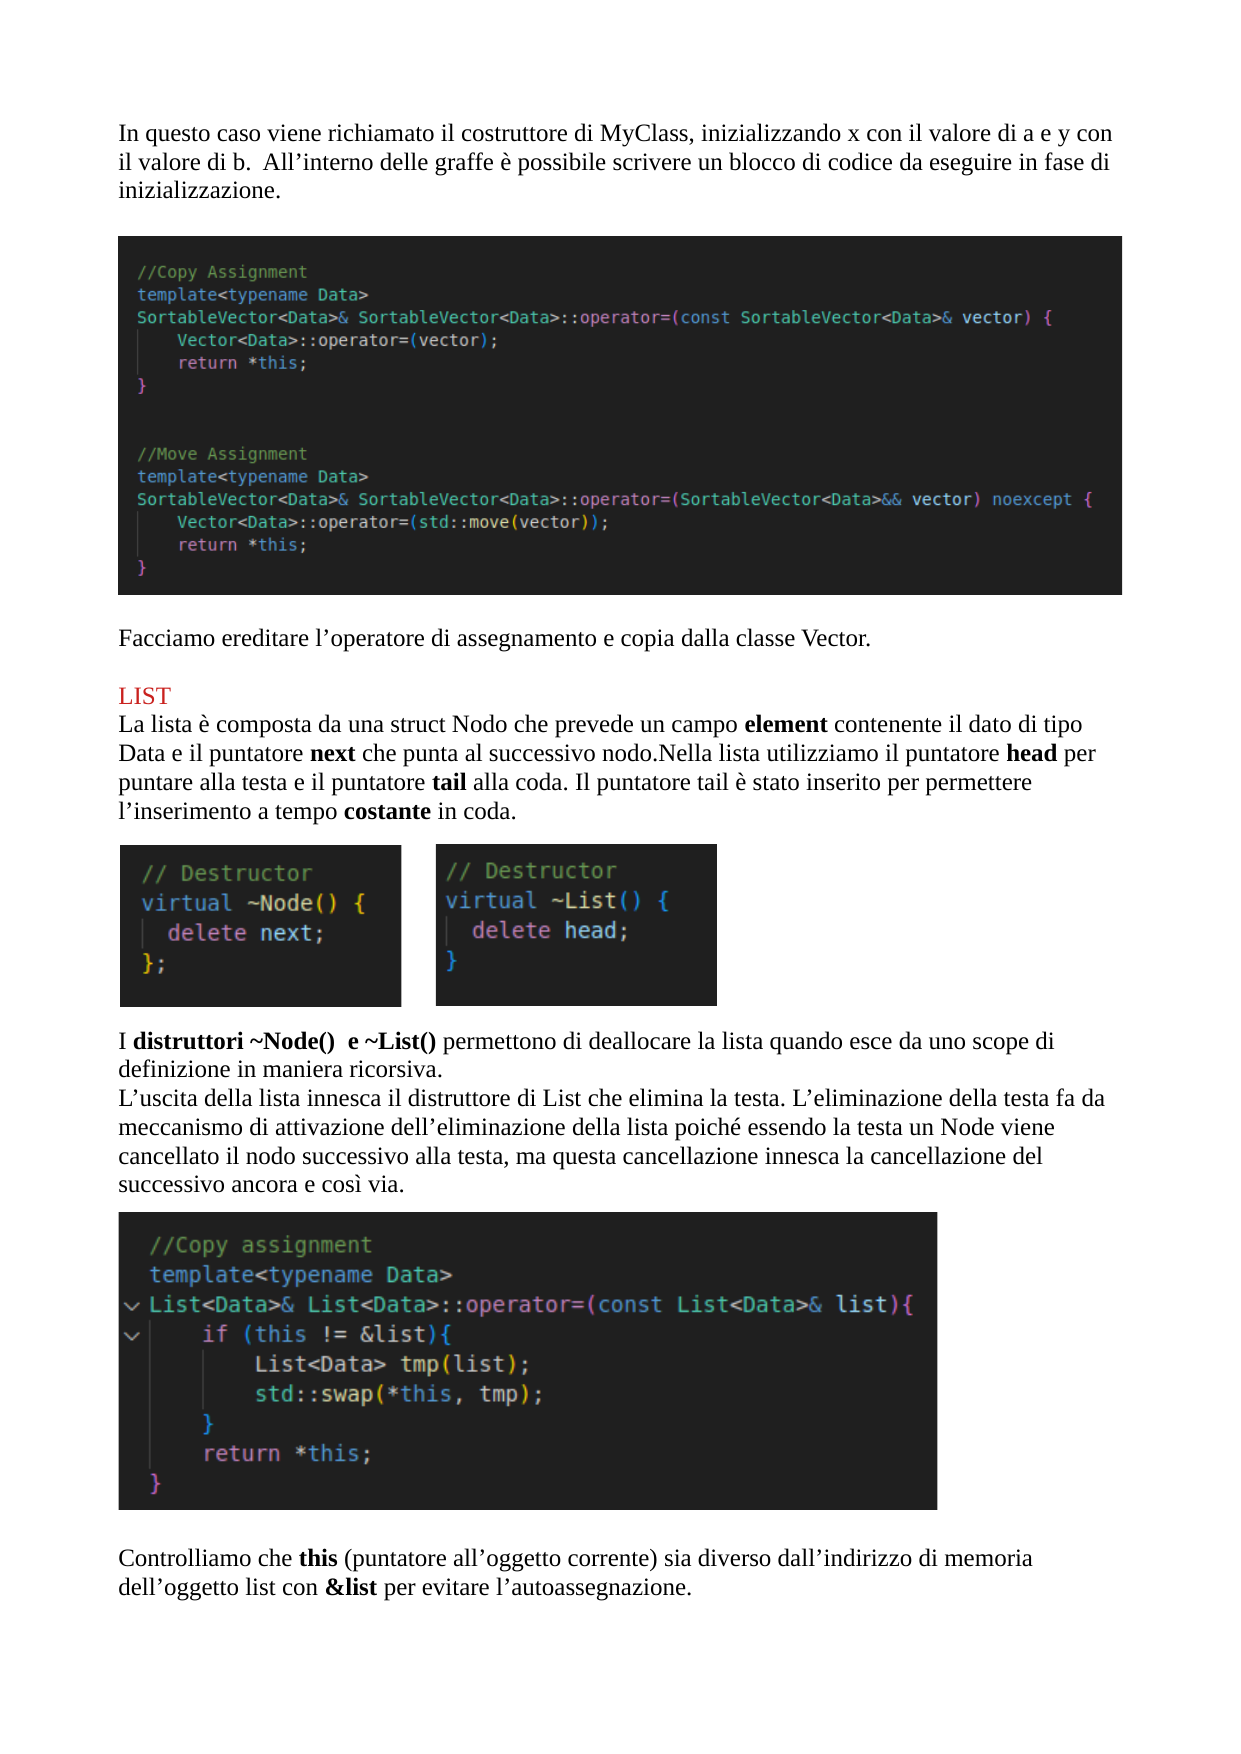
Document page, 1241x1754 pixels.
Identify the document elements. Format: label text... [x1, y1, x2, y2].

picture [120, 845, 402, 1007]
text In questo caso viene richiamato il costruttore di MyClass, inizializzando x con il valore di a e y con il valore di b. All’interno delle graffe è possibile scrivere un blocco di codice da eseguire in fase di inizializzazione. [118, 118, 1122, 204]
picture [118, 1212, 938, 1510]
text I distruttori ~Node() e ~List() permettono di deallocare la lista quando esce da uno scope di definizione in maniera ricorsiva. [118, 1026, 1122, 1083]
text Facciamo ereditare l’operatore di assegnamento e copia dalla classe Vector. [118, 623, 1122, 652]
text Controlliamo che this (puntatore all’oggetto corrente) sia diverso dall’indirizzo di memoria dell’oggetto list con &list per evitare l’autoassegnazione. [118, 1543, 1122, 1601]
text L’uscita della lista innesca il distruttore di List che elimina la testa. L’eliminazione della testa fa da meccanismo di attivazione dell’eliminazione della lista poiché essendo la testa un Node viene cancellato il nodo successivo alla testa, ma questa cancellazione innesca la cancellazione del successivo ancora e così via. [118, 1083, 1122, 1198]
picture [118, 236, 1123, 595]
text La lista è composta da una struct Nodo che prevede un campo element contenente il dato di tipo Data e il puntatore next che punta al successivo nodo.Nella lista utilizziamo il puntatore head per puntare alla testa e il puntatore tail alla coda. Il puntatore tail è stato inserito per permettere l’inserimento a tempo costante in coda. [118, 709, 1122, 824]
text LIST [118, 681, 1122, 709]
picture [435, 844, 717, 1006]
